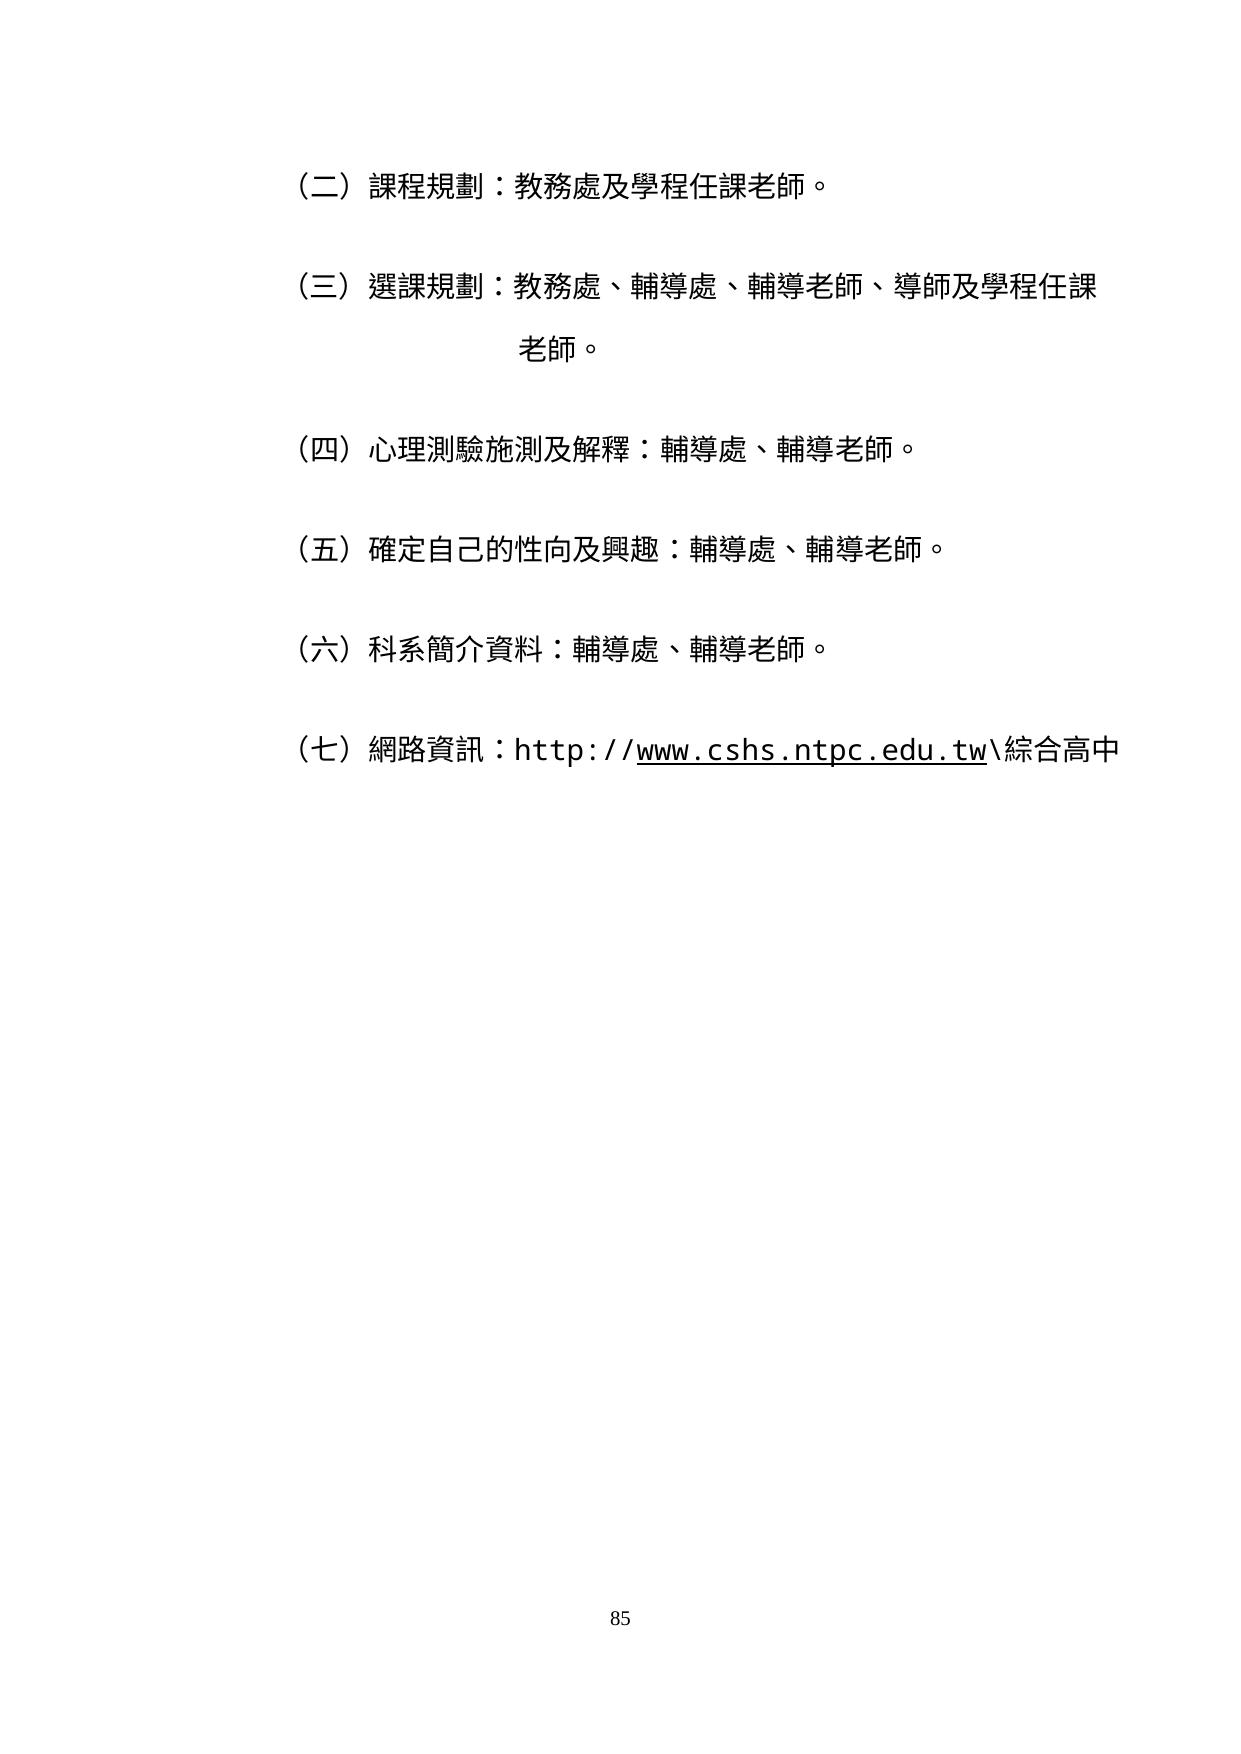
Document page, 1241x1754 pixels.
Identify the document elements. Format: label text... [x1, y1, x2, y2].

text （五）確定自己的性向及興趣：輔導處、輔導老師。 [218, 506, 1122, 568]
text （六）科系簡介資料：輔導處、輔導老師。 [218, 606, 1122, 668]
text （二）課程規劃：教務處及學程任課老師。 [218, 143, 1122, 206]
text （四）心理測驗施測及解釋：輔導處、輔導老師。 [218, 406, 1122, 468]
text （三）選課規劃：教務處、輔導處、輔導老師、導師及學程任課老師。 [280, 243, 1122, 368]
text （七）網路資訊：http://www.cshs.ntpc.edu.tw\綜合高中 [218, 706, 1122, 768]
